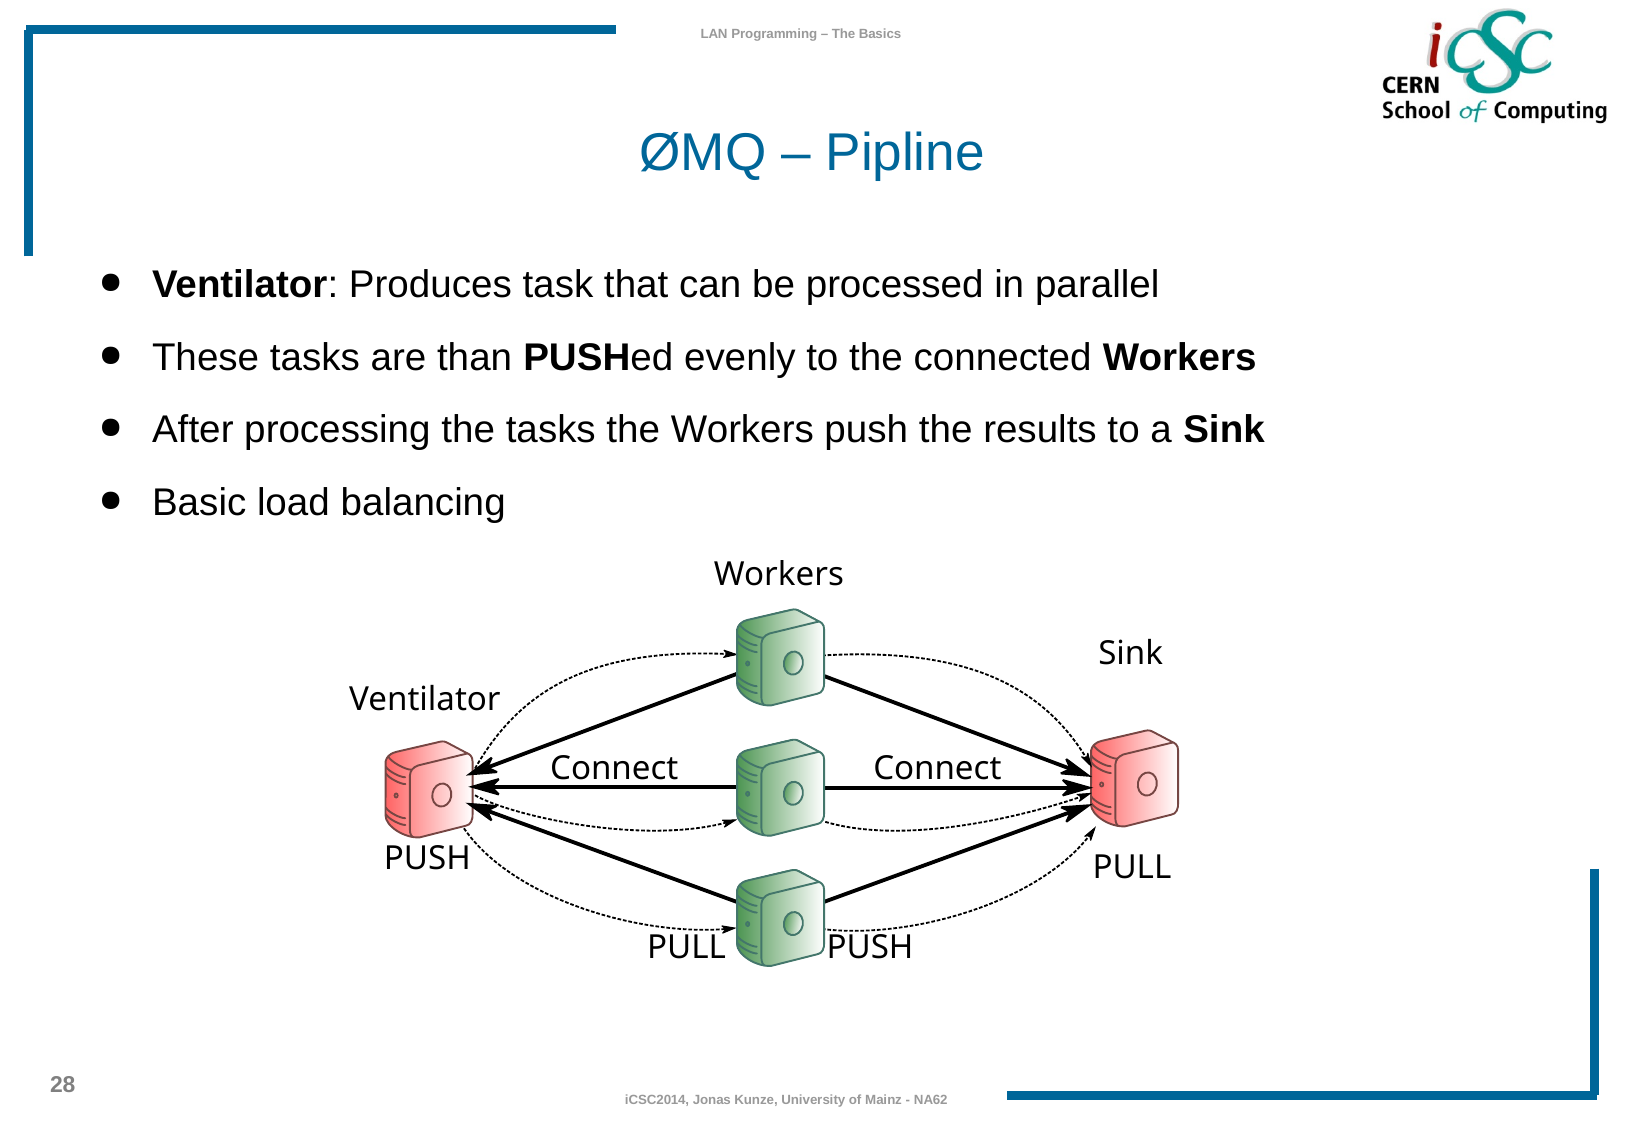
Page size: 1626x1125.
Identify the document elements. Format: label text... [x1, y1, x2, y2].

list Ventilator: Produces task that can be processed in parallel These tasks are than PUSHed evenly to the connected Workers After processing the tasks the Workers push the results to a Sink Basic load balancing [81, 263, 1512, 1051]
picture [1381, 8, 1608, 125]
picture [349, 560, 1180, 967]
title ØMQ – Pipline [81, 44, 1544, 233]
